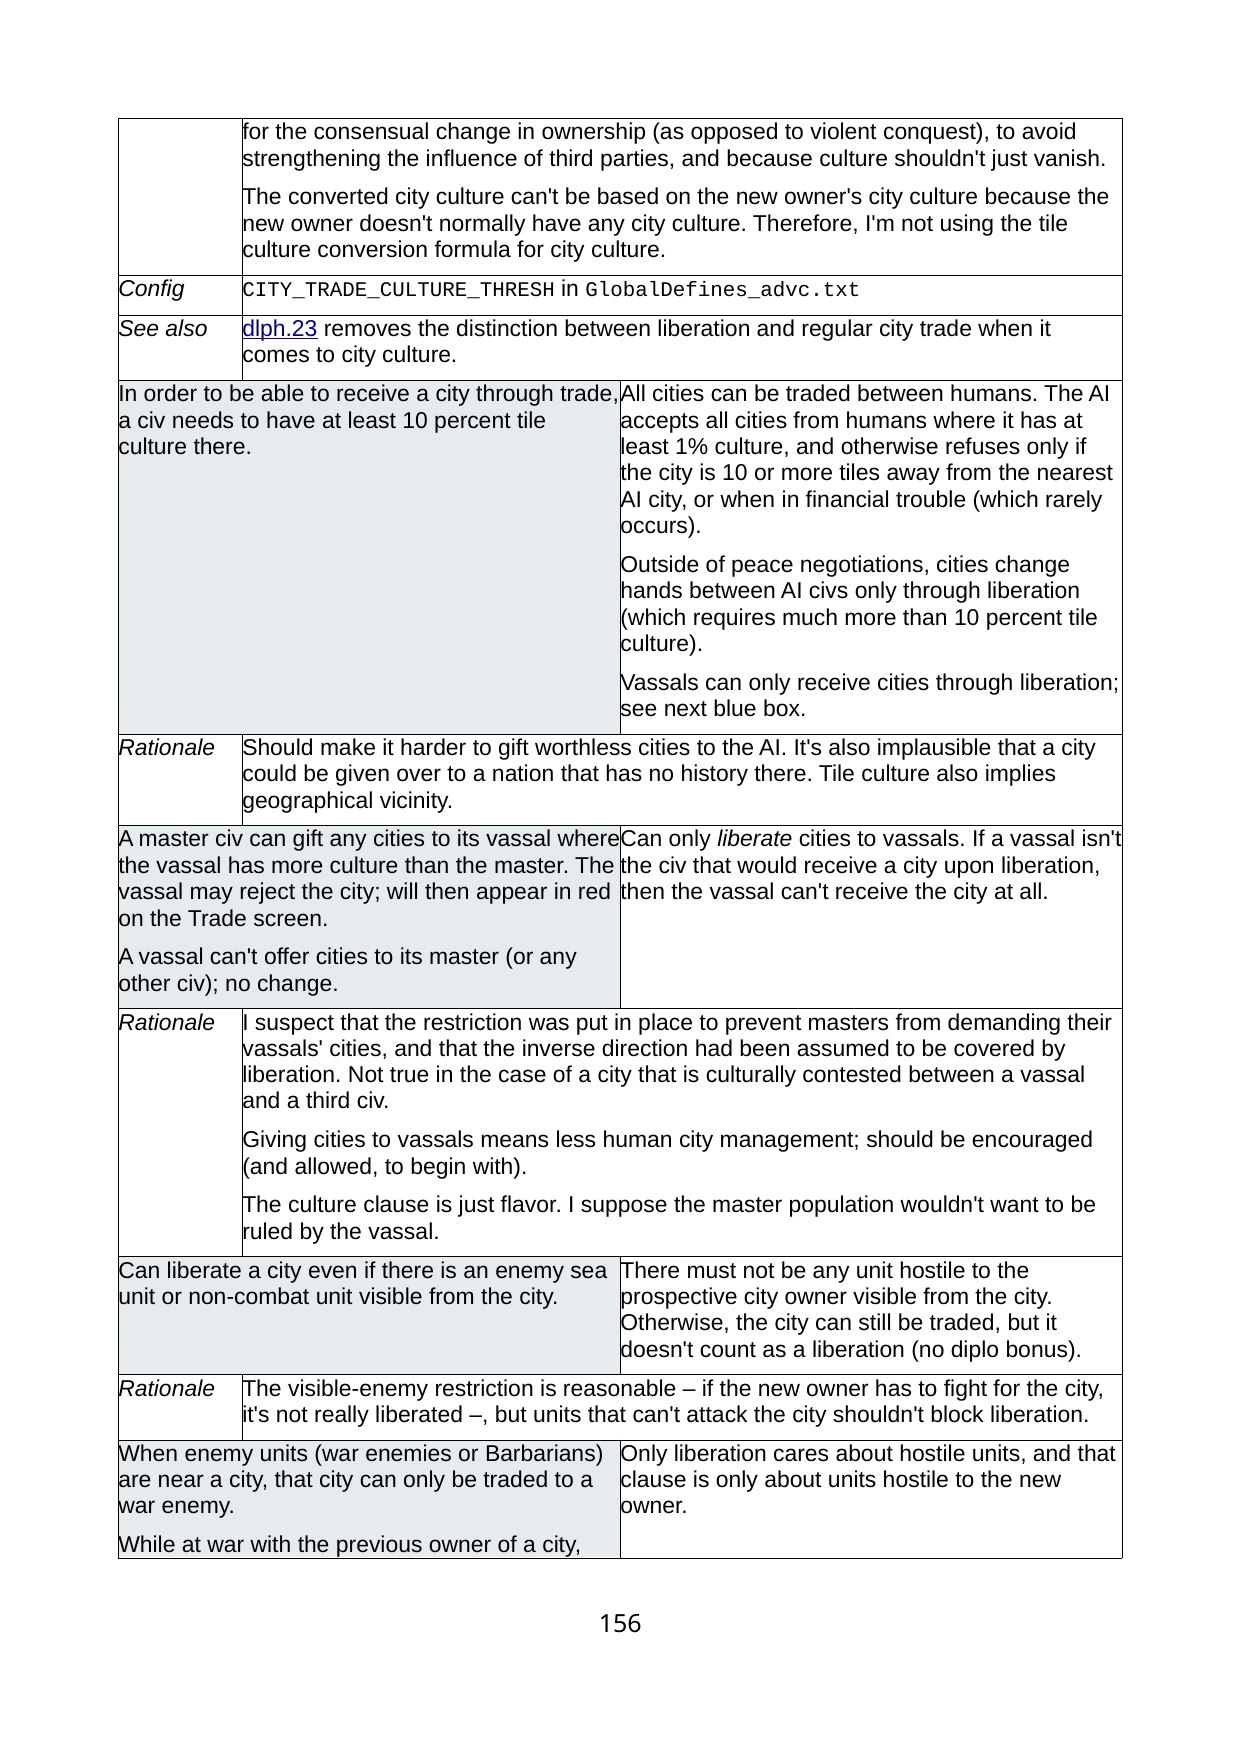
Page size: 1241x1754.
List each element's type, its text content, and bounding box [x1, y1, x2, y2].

table_cell A master civ can gift any cities to its vassal where the vassal has more culture than the master. The vassal may reject the city; will then appear in red on the Trade screen. A vassal can't offer cities to its master (or any other civ); no change. [119, 826, 620, 1008]
table_cell Can liberate a city even if there is an enemy sea unit or non-combat unit visible from the city. [119, 1257, 620, 1374]
table_cell [119, 119, 242, 275]
table_cell See also [119, 316, 242, 380]
table_cell Config [119, 276, 242, 315]
table_cell Rationale [119, 735, 242, 825]
table_cell Rationale [119, 1009, 242, 1256]
table_cell I suspect that the restriction was put in place to prevent masters from demanding their vassals' cities, and that the inverse direction had been assumed to be covered by liberation. Not true in the case of a city that is culturally contested between a vassal and a third civ. Giving cities to vassals means less human city management; should be encouraged (and allowed, to begin with). The culture clause is just flavor. I suppose the master population wouldn't want to be ruled by the vassal. [243, 1009, 1122, 1256]
table_cell Should make it harder to gift worthless cities to the AI. It's also implausible that a city could be given over to a nation that has no history there. Tile culture also implies geographical vicinity. [243, 735, 1122, 825]
table_cell CITY_TRADE_CULTURE_THRESH in GlobalDefines_advc.txt [243, 276, 1122, 315]
table_cell The visible-enemy restriction is reasonable – if the new owner has to fight for the city, it's not really liberated –, but units that can't attack the city shouldn't block liberation. [243, 1375, 1122, 1439]
table_cell Rationale [119, 1375, 242, 1439]
table_cell dlph.23 removes the distinction between liberation and regular city trade when it comes to city culture. [243, 316, 1122, 380]
table_cell Only liberation cares about hostile units, and that clause is only about units hostile to the new owner. [621, 1441, 1122, 1557]
table_cell There must not be any unit hostile to the prospective city owner visible from the city. Otherwise, the city can still be traded, but it doesn't count as a liberation (no diplo bonus). [621, 1257, 1122, 1374]
table_cell All cities can be traded between humans. The AI accepts all cities from humans where it has at least 1% culture, and otherwise refuses only if the city is 10 or more tiles away from the nearest AI city, or when in financial trouble (which rarely occurs). Outside of peace negotiations, cities change hands between AI civs only through liberation (which requires much more than 10 percent tile culture). Vassals can only receive cities through liberation; see next blue box. [621, 381, 1122, 734]
table_cell When enemy units (war enemies or Barbarians) are near a city, that city can only be traded to a war enemy. While at war with the previous owner of a city, [119, 1441, 620, 1557]
table_cell In order to be able to receive a city through trade, a civ needs to have at least 10 percent tile culture there. [119, 381, 620, 734]
table_cell Can only liberate cities to vassals. If a vassal isn't the civ that would receive a city upon liberation, then the vassal can't receive the city at all. [621, 826, 1122, 1008]
table_cell for the consensual change in ownership (as opposed to violent conquest), to avoid strengthening the influence of third parties, and because culture shouldn't just vanish. The converted city culture can't be based on the new owner's city culture because the new owner doesn't normally have any city culture. Therefore, I'm not using the tile culture conversion formula for city culture. [243, 119, 1122, 275]
